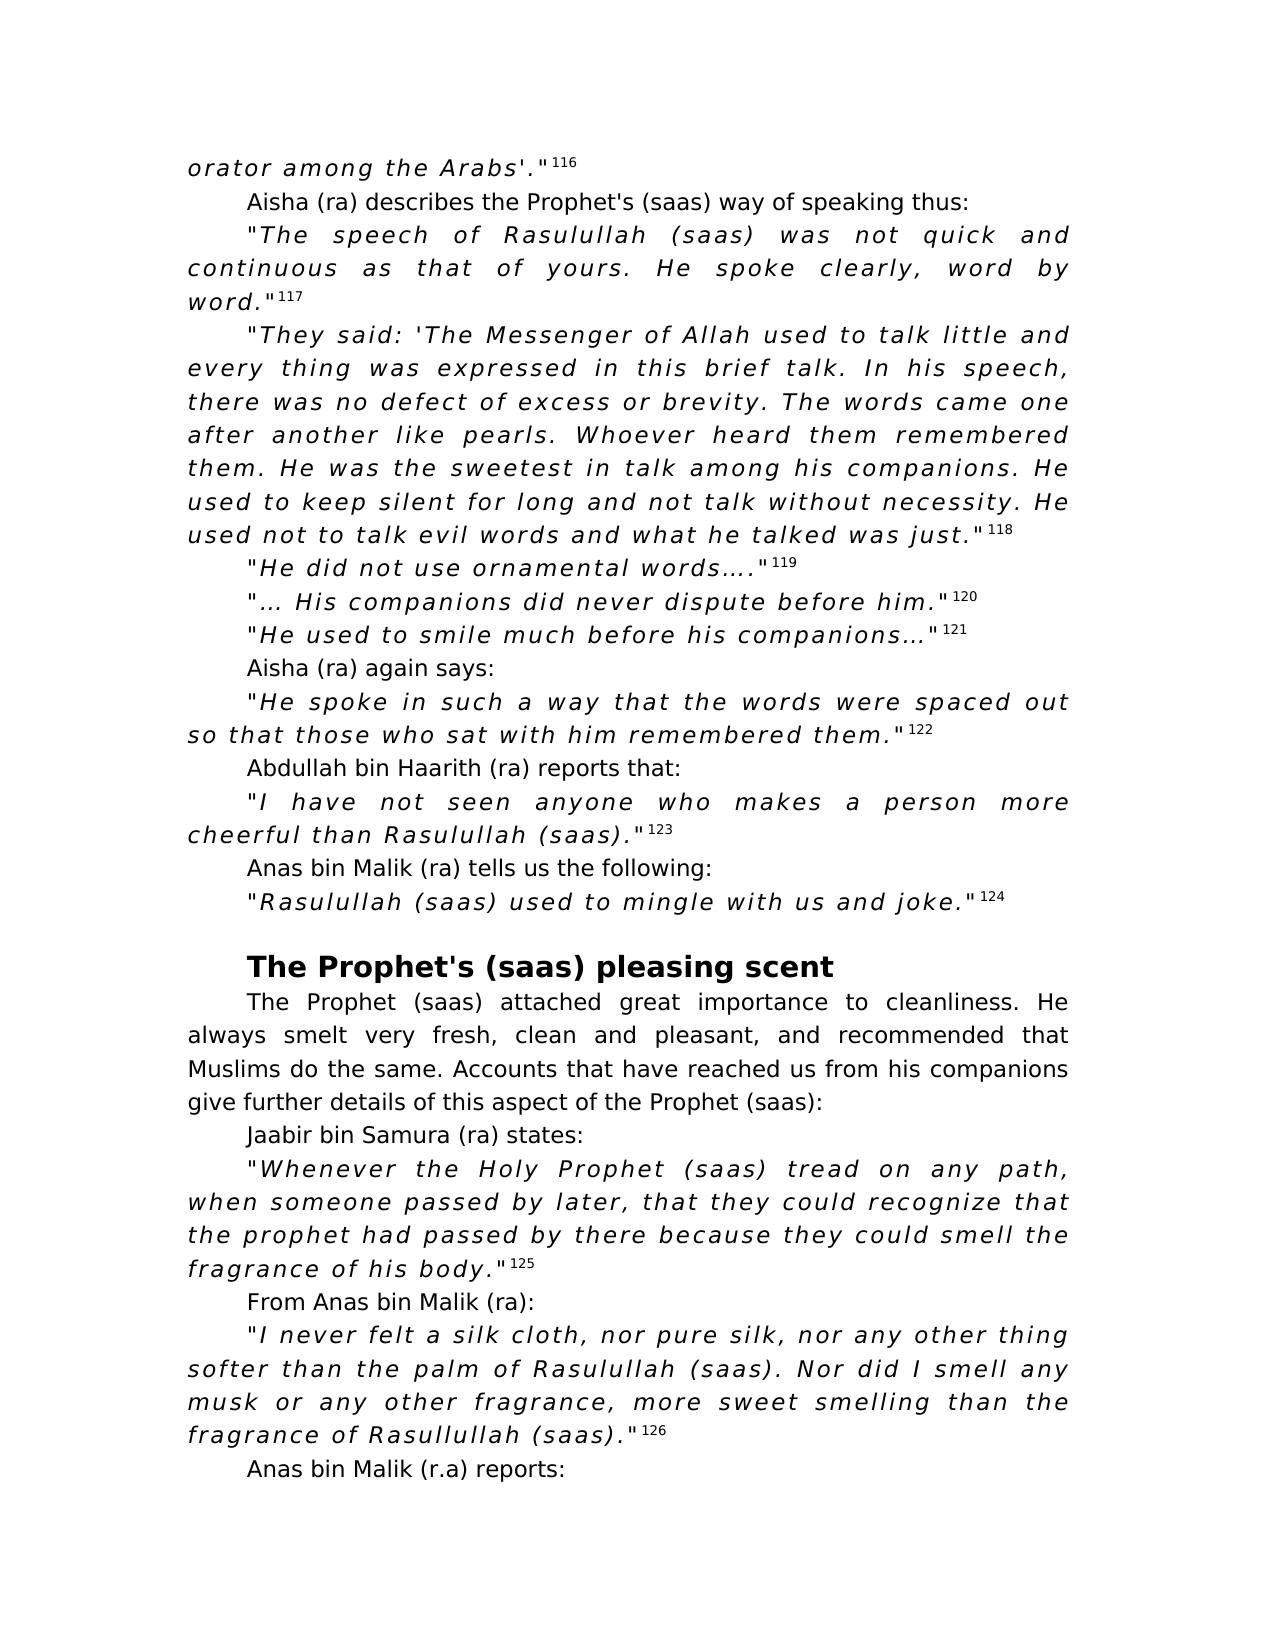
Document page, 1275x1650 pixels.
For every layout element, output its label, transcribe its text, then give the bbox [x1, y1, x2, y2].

text "They said: 'The Messenger of Allah used to talk little and every thing was expressed in this brief talk. In his speech, there was no defect of excess or brevity. The words came one after another like pearls. Whoever heard them remembered them. He was the sweetest in talk among his companions. He used to keep silent for long and not talk without necessity. He used not to talk evil words and what he talked was just."118 [187, 317, 1070, 550]
text "… His companions did never dispute before him."120 [187, 583, 1070, 617]
text Aisha (ra) again says: [187, 650, 1070, 683]
text The Prophet's (saas) pleasing scent [187, 950, 1070, 984]
text Anas bin Malik (ra) tells us the following: [187, 850, 1070, 883]
text Aisha (ra) describes the Prophet's (saas) way of speaking thus: [187, 183, 1070, 217]
text orator among the Arabs'."116 [187, 150, 1070, 183]
text "He used to smile much before his companions…"121 [187, 617, 1070, 650]
text Anas bin Malik (r.a) reports: [187, 1451, 1070, 1484]
text "Rasulullah (saas) used to mingle with us and joke."124 [187, 883, 1070, 917]
text From Anas bin Malik (ra): [187, 1284, 1070, 1317]
text "He spoke in such a way that the words were spaced out so that those who sat with him remembered them."122 [187, 683, 1070, 750]
text "The speech of Rasulullah (saas) was not quick and continuous as that of yours. He spoke clearly, word by word."117 [187, 217, 1070, 317]
text "Whenever the Holy Prophet (saas) tread on any path, when someone passed by later, that they could recognize that the prophet had passed by there because they could smell the fragrance of his body."125 [187, 1151, 1070, 1284]
text Jaabir bin Samura (ra) states: [187, 1117, 1070, 1151]
text "I never felt a silk cloth, nor pure silk, nor any other thing softer than the palm of Rasulullah (saas). Nor did I smell any musk or any other fragrance, more sweet smelling than the fragrance of Rasullullah (saas)."126 [187, 1317, 1070, 1451]
text Abdullah bin Haarith (ra) reports that: [187, 750, 1070, 783]
text The Prophet (saas) attached great importance to cleanliness. He always smelt very fresh, clean and pleasant, and recommended that Muslims do the same. Accounts that have reached us from his companions give further details of this aspect of the Prophet (saas): [187, 984, 1070, 1117]
text "I have not seen anyone who makes a person more cheerful than Rasulullah (saas)."123 [187, 783, 1070, 850]
text "He did not use ornamental words…."119 [187, 550, 1070, 583]
